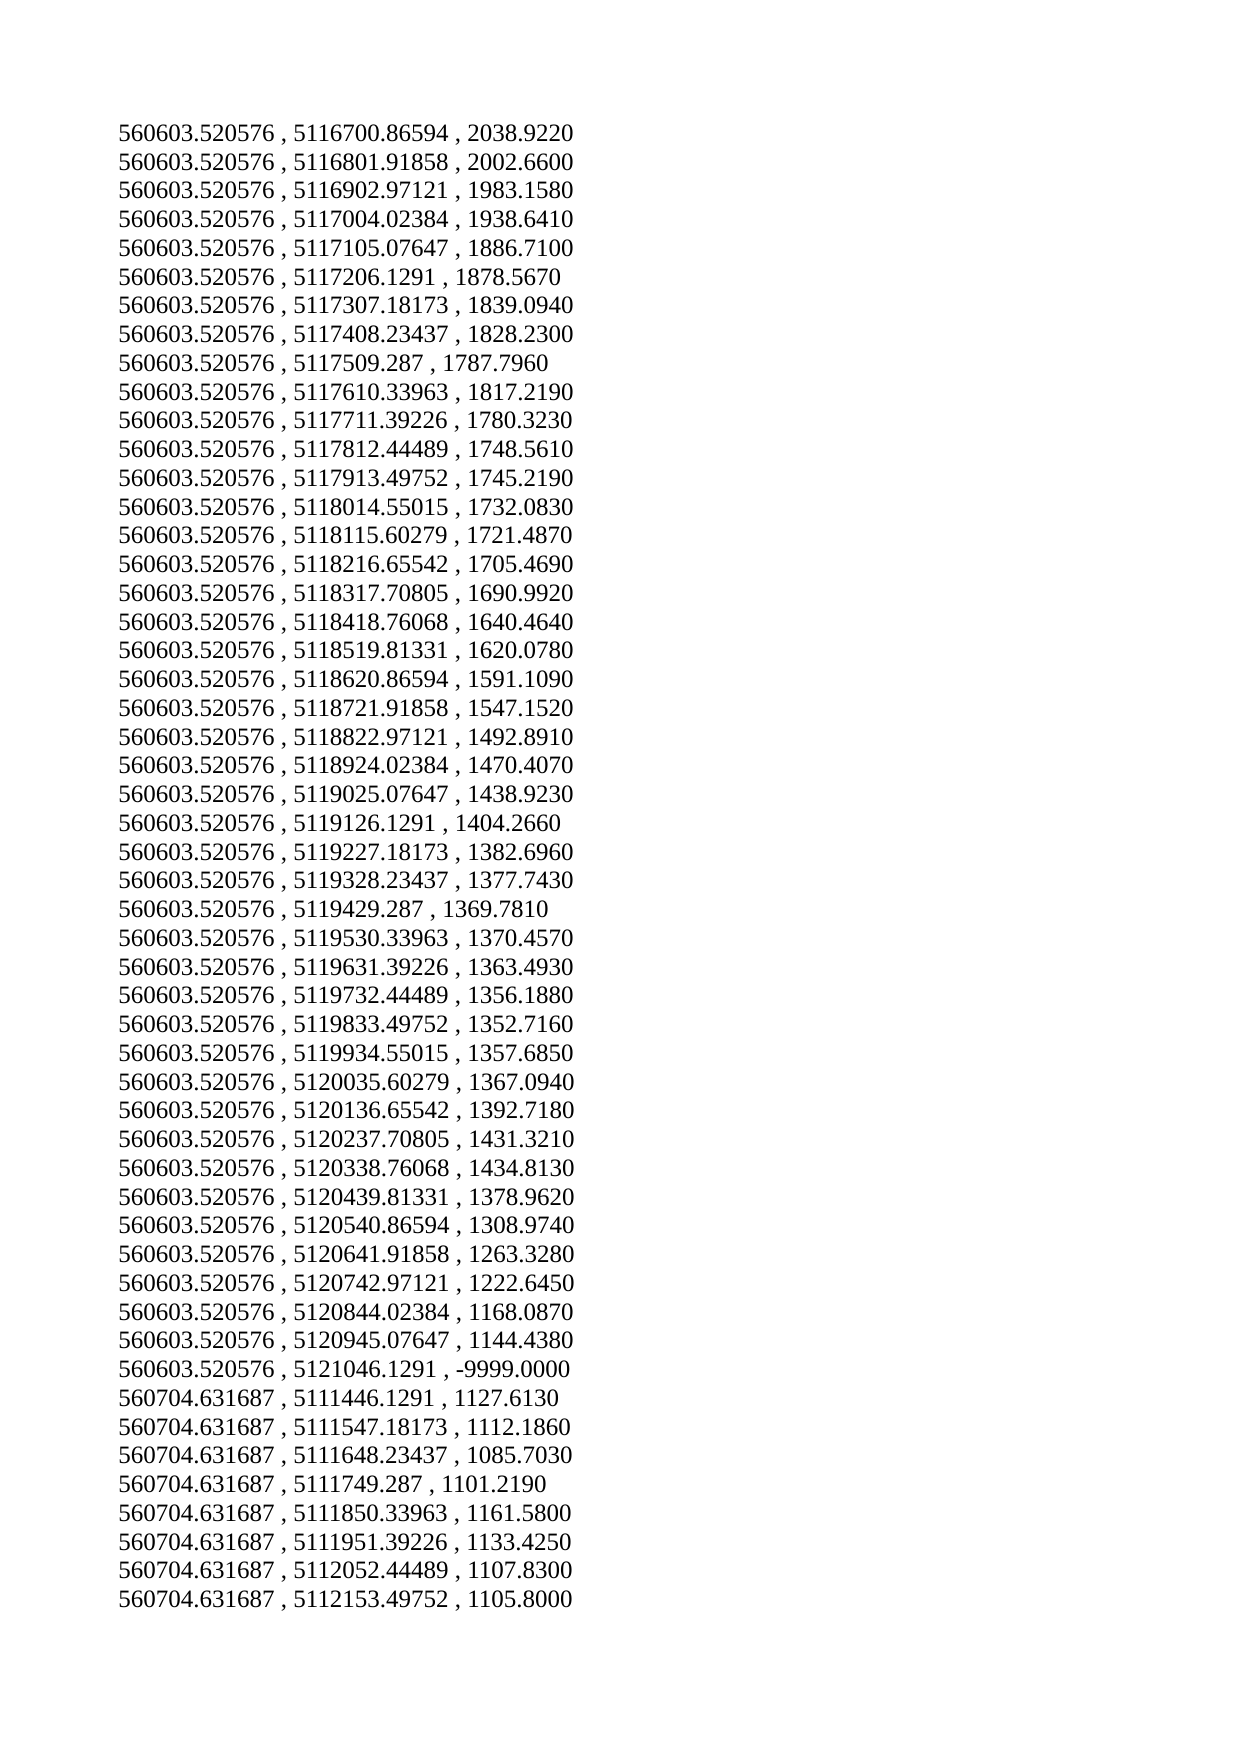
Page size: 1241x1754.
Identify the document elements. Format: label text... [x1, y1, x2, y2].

text 560603.520576 , 5116700.86594 , 2038.9220 [118, 118, 1122, 147]
text 560603.520576 , 5117509.287 , 1787.7960 [118, 348, 1122, 377]
text 560704.631687 , 5111547.18173 , 1112.1860 [118, 1412, 1122, 1441]
text 560603.520576 , 5118519.81331 , 1620.0780 [118, 636, 1122, 664]
text 560603.520576 , 5120540.86594 , 1308.9740 [118, 1211, 1122, 1239]
text 560603.520576 , 5118721.91858 , 1547.1520 [118, 693, 1122, 722]
text 560603.520576 , 5120844.02384 , 1168.0870 [118, 1297, 1122, 1326]
text 560603.520576 , 5119227.18173 , 1382.6960 [118, 837, 1122, 866]
text 560704.631687 , 5111446.1291 , 1127.6130 [118, 1383, 1122, 1412]
text 560603.520576 , 5118418.76068 , 1640.4640 [118, 607, 1122, 636]
text 560603.520576 , 5117812.44489 , 1748.5610 [118, 434, 1122, 463]
text 560603.520576 , 5121046.1291 , -9999.0000 [118, 1354, 1122, 1383]
text 560603.520576 , 5117408.23437 , 1828.2300 [118, 319, 1122, 348]
text 560704.631687 , 5112052.44489 , 1107.8300 [118, 1556, 1122, 1584]
text 560603.520576 , 5119631.39226 , 1363.4930 [118, 952, 1122, 981]
text 560603.520576 , 5116902.97121 , 1983.1580 [118, 176, 1122, 204]
text 560704.631687 , 5111749.287 , 1101.2190 [118, 1469, 1122, 1498]
text 560603.520576 , 5117307.18173 , 1839.0940 [118, 291, 1122, 319]
text 560603.520576 , 5118115.60279 , 1721.4870 [118, 521, 1122, 549]
text 560603.520576 , 5120945.07647 , 1144.4380 [118, 1326, 1122, 1354]
text 560603.520576 , 5118014.55015 , 1732.0830 [118, 492, 1122, 521]
text 560704.631687 , 5111648.23437 , 1085.7030 [118, 1441, 1122, 1469]
text 560704.631687 , 5111951.39226 , 1133.4250 [118, 1527, 1122, 1556]
text 560603.520576 , 5120035.60279 , 1367.0940 [118, 1067, 1122, 1096]
text 560603.520576 , 5120641.91858 , 1263.3280 [118, 1239, 1122, 1268]
text 560603.520576 , 5117206.1291 , 1878.5670 [118, 262, 1122, 291]
text 560603.520576 , 5117004.02384 , 1938.6410 [118, 204, 1122, 233]
text 560603.520576 , 5119833.49752 , 1352.7160 [118, 1009, 1122, 1038]
text 560603.520576 , 5120742.97121 , 1222.6450 [118, 1268, 1122, 1297]
text 560603.520576 , 5117105.07647 , 1886.7100 [118, 233, 1122, 262]
text 560603.520576 , 5118216.65542 , 1705.4690 [118, 549, 1122, 578]
text 560603.520576 , 5119732.44489 , 1356.1880 [118, 981, 1122, 1009]
text 560704.631687 , 5112153.49752 , 1105.8000 [118, 1584, 1122, 1613]
text 560603.520576 , 5120338.76068 , 1434.8130 [118, 1153, 1122, 1182]
text 560603.520576 , 5119934.55015 , 1357.6850 [118, 1038, 1122, 1067]
text 560603.520576 , 5116801.91858 , 2002.6600 [118, 147, 1122, 176]
text 560603.520576 , 5119530.33963 , 1370.4570 [118, 923, 1122, 952]
text 560603.520576 , 5120237.70805 , 1431.3210 [118, 1124, 1122, 1153]
text 560603.520576 , 5119429.287 , 1369.7810 [118, 894, 1122, 923]
text 560603.520576 , 5118822.97121 , 1492.8910 [118, 722, 1122, 751]
text 560704.631687 , 5111850.33963 , 1161.5800 [118, 1498, 1122, 1527]
text 560603.520576 , 5118317.70805 , 1690.9920 [118, 578, 1122, 607]
text 560603.520576 , 5118924.02384 , 1470.4070 [118, 751, 1122, 779]
text 560603.520576 , 5119126.1291 , 1404.2660 [118, 808, 1122, 837]
text 560603.520576 , 5120439.81331 , 1378.9620 [118, 1182, 1122, 1211]
text 560603.520576 , 5117913.49752 , 1745.2190 [118, 463, 1122, 492]
text 560603.520576 , 5120136.65542 , 1392.7180 [118, 1096, 1122, 1124]
text 560603.520576 , 5118620.86594 , 1591.1090 [118, 664, 1122, 693]
text 560603.520576 , 5117711.39226 , 1780.3230 [118, 406, 1122, 434]
text 560603.520576 , 5119025.07647 , 1438.9230 [118, 779, 1122, 808]
text 560603.520576 , 5119328.23437 , 1377.7430 [118, 866, 1122, 894]
text 560603.520576 , 5117610.33963 , 1817.2190 [118, 377, 1122, 406]
